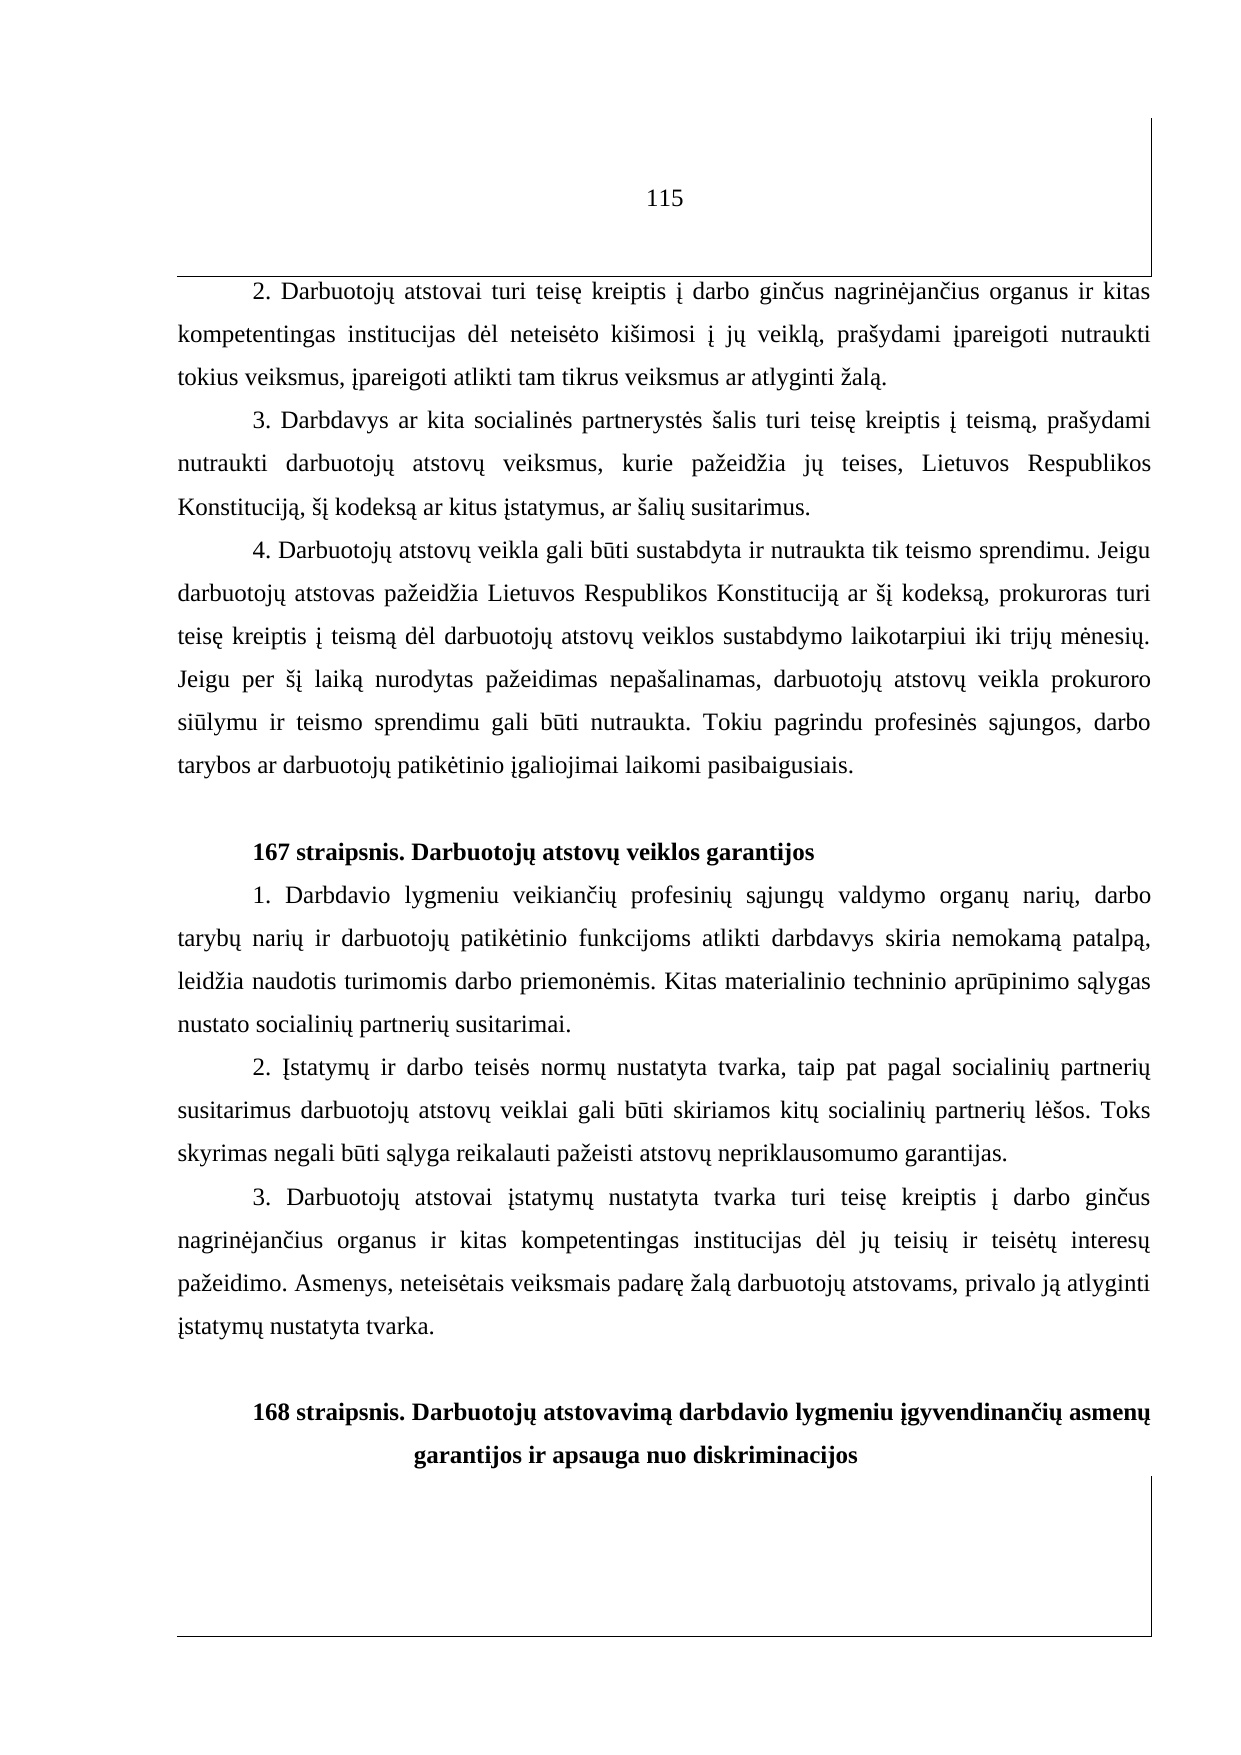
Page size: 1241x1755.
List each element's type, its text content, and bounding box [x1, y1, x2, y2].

text 2. Įstatymų ir darbo teisės normų nustatyta tvarka, taip pat pagal socialinių partnerių susitarimus darbuotojų atstovų veiklai gali būti skiriamos kitų socialinių partnerių lėšos. Toks skyrimas negali būti sąlyga reikalauti pažeisti atstovų nepriklausomumo garantijas. [177, 1052, 1152, 1167]
text 3. Darbdavys ar kita socialinės partnerystės šalis turi teisę kreiptis į teismą, prašydami nutraukti darbuotojų atstovų veiksmus, kurie pažeidžia jų teises, Lietuvos Respublikos Konstituciją, šį kodeksą ar kitus įstatymus, ar šalių susitarimus. [177, 405, 1152, 520]
text 2. Darbuotojų atstovai turi teisę kreiptis į darbo ginčus nagrinėjančius organus ir kitas kompetentingas institucijas dėl neteisėto kišimosi į jų veiklą, prašydami įpareigoti nutraukti tokius veiksmus, įpareigoti atlikti tam tikrus veiksmus ar atlyginti žalą. [177, 276, 1152, 391]
text 3. Darbuotojų atstovai įstatymų nustatyta tvarka turi teisę kreiptis į darbo ginčus nagrinėjančius organus ir kitas kompetentingas institucijas dėl jų teisių ir teisėtų interesų pažeidimo. Asmenys, neteisėtais veiksmais padarę žalą darbuotojų atstovams, privalo ją atlyginti įstatymų nustatyta tvarka. [177, 1182, 1152, 1340]
subtitle 168 straipsnis. Darbuotojų atstovavimą darbdavio lygmeniu įgyvendinančių asmenų garantijos ir apsauga nuo diskriminacijos [252, 1397, 1152, 1469]
text 4. Darbuotojų atstovų veikla gali būti sustabdyta ir nutraukta tik teismo sprendimu. Jeigu darbuotojų atstovas pažeidžia Lietuvos Respublikos Konstituciją ar šį kodeksą, prokuroras turi teisę kreiptis į teismą dėl darbuotojų atstovų veiklos sustabdymo laikotarpiui iki trijų mėnesių. Jeigu per šį laiką nurodytas pažeidimas nepašalinamas, darbuotojų atstovų veikla prokuroro siūlymu ir teismo sprendimu gali būti nutraukta. Tokiu pagrindu profesinės sąjungos, darbo tarybos ar darbuotojų patikėtinio įgaliojimai laikomi pasibaigusiais. [177, 535, 1152, 779]
text 1. Darbdavio lygmeniu veikiančių profesinių sąjungų valdymo organų narių, darbo tarybų narių ir darbuotojų patikėtinio funkcijoms atlikti darbdavys skiria nemokamą patalpą, leidžia naudotis turimomis darbo priemonėmis. Kitas materialinio techninio aprūpinimo sąlygas nustato socialinių partnerių susitarimai. [177, 880, 1152, 1038]
subtitle 167 straipsnis. Darbuotojų atstovų veiklos garantijos [177, 837, 1152, 865]
